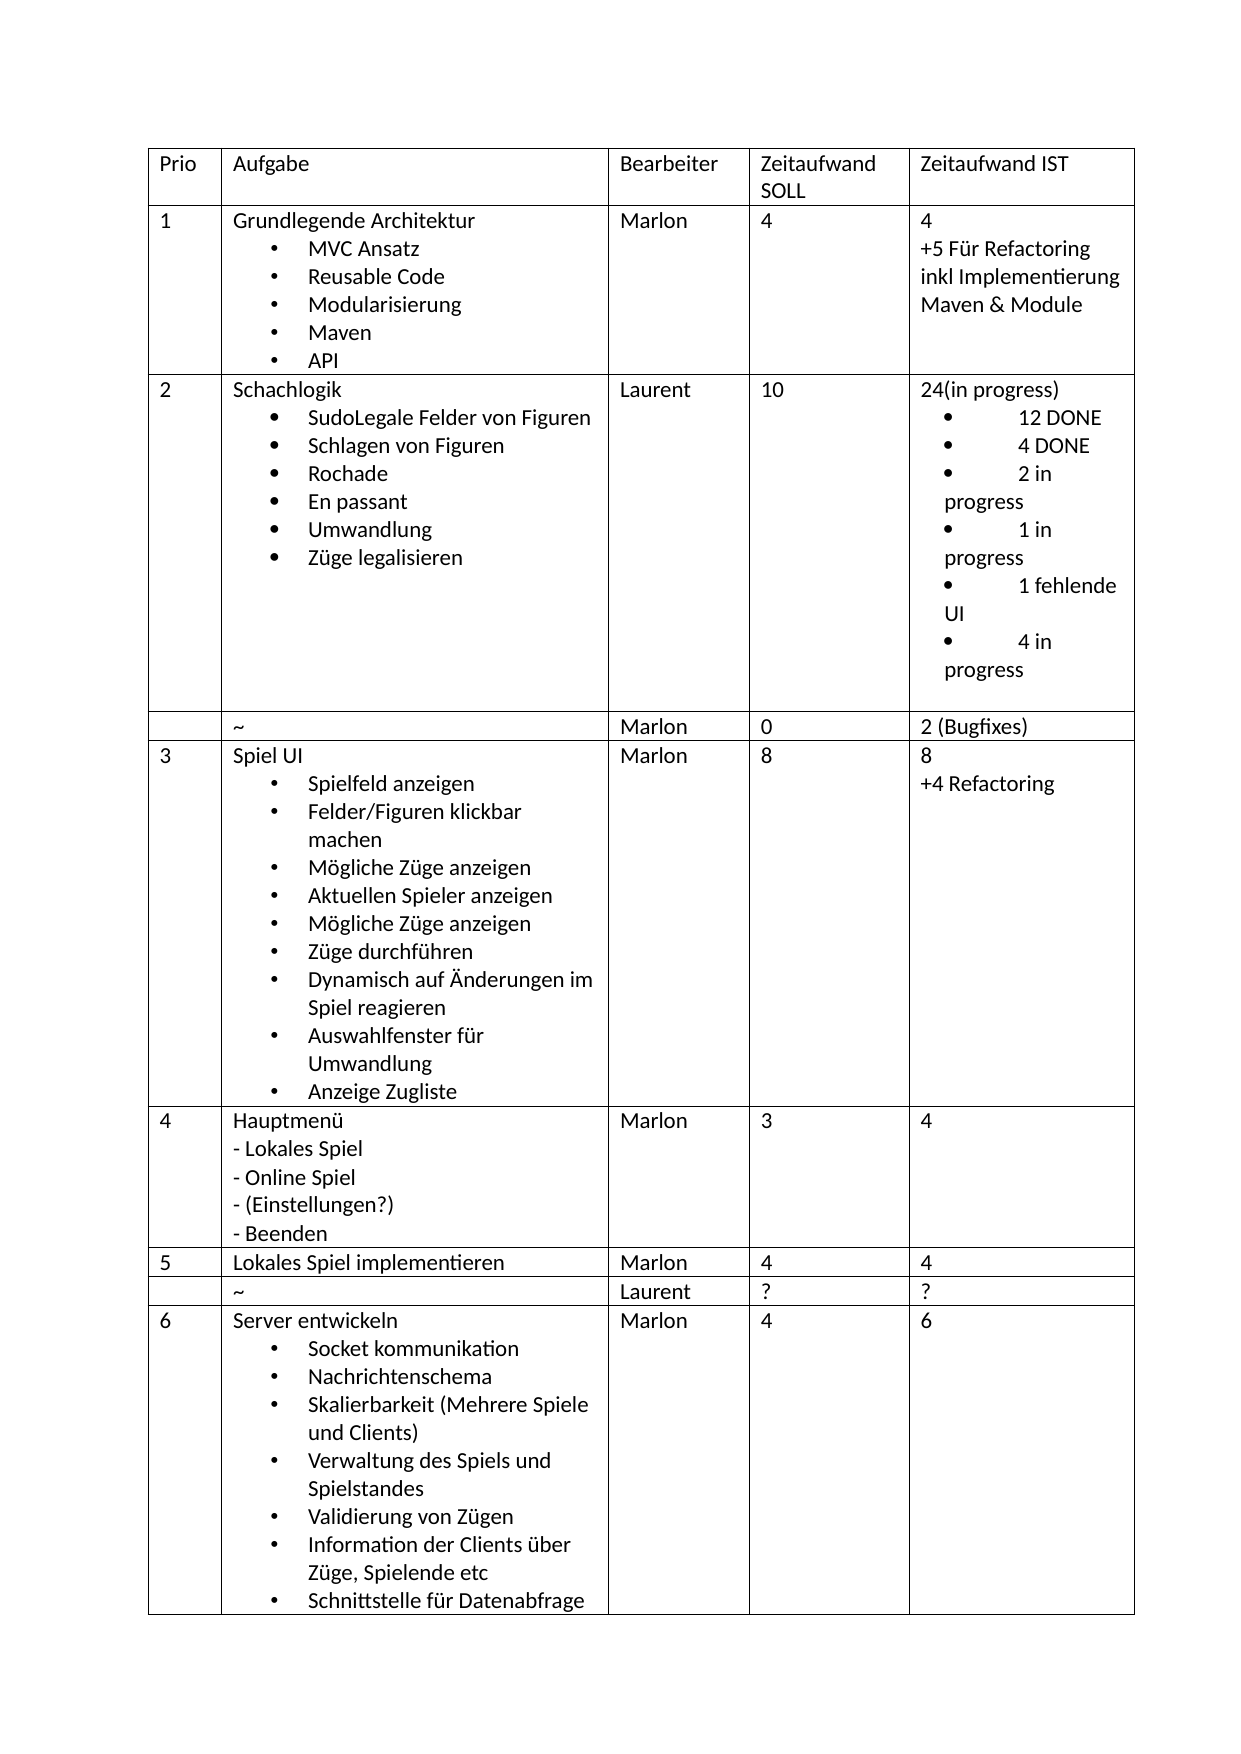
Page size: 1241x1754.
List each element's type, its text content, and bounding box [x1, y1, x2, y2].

table_cell ? [910, 1277, 1134, 1305]
table_header Prio [149, 149, 221, 205]
table_cell 4 [149, 1107, 221, 1247]
table_cell 24(in progress) 12 DONE 4 DONE 2 in progress 1 in progress 1 fehlende UI 4 in progress [910, 375, 1134, 711]
table_cell 4 [910, 1248, 1134, 1276]
table_cell 4 [750, 1248, 909, 1276]
table_cell Marlon [609, 712, 749, 740]
table_cell Marlon [609, 206, 749, 374]
table_cell 6 [149, 1306, 221, 1614]
table_cell ~ [222, 1277, 608, 1305]
table_cell Laurent [609, 375, 749, 711]
table_cell Marlon [609, 1107, 749, 1247]
table_cell 0 [750, 712, 909, 740]
table_cell Marlon [609, 1306, 749, 1614]
table_cell 4 +5 Für Refactoring inkl Implementierung Maven & Module [910, 206, 1134, 374]
table_cell 5 [149, 1248, 221, 1276]
table_header Bearbeiter [609, 149, 749, 205]
table_cell 3 [750, 1107, 909, 1247]
table_cell 8 +4 Refactoring [910, 741, 1134, 1106]
table_cell 10 [750, 375, 909, 711]
table_cell Spiel UI Spielfeld anzeigen Felder/Figuren klickbar machen Mögliche Züge anzeigen Aktuellen Spieler anzeigen Mögliche Züge anzeigen Züge durchführen Dynamisch auf Änderungen im Spiel reagieren Auswahlfenster für Umwandlung Anzeige Zugliste [222, 741, 608, 1106]
table_cell Schachlogik SudoLegale Felder von Figuren Schlagen von Figuren Rochade En passant Umwandlung Züge legalisieren [222, 375, 608, 711]
table_cell 4 [910, 1107, 1134, 1247]
table_cell Lokales Spiel implementieren [222, 1248, 608, 1276]
table_cell 1 [149, 206, 221, 374]
table_cell Server entwickeln Socket kommunikation Nachrichtenschema Skalierbarkeit (Mehrere Spiele und Clients) Verwaltung des Spiels und Spielstandes Validierung von Zügen Information der Clients über Züge, Spielende etc Schnittstelle für Datenabfrage [222, 1306, 608, 1614]
table_cell 6 [910, 1306, 1134, 1614]
table_cell 4 [750, 206, 909, 374]
table_cell 8 [750, 741, 909, 1106]
table_cell 4 [750, 1306, 909, 1614]
table_cell 2 [149, 375, 221, 711]
table_cell Marlon [609, 1248, 749, 1276]
table_cell [149, 1277, 221, 1305]
table_header Zeitaufwand IST [910, 149, 1134, 205]
table_cell 3 [149, 741, 221, 1106]
table_cell ? [750, 1277, 909, 1305]
table_header Zeitaufwand SOLL [750, 149, 909, 205]
table_cell 2 (Bugfixes) [910, 712, 1134, 740]
table_cell Laurent [609, 1277, 749, 1305]
table_cell [149, 712, 221, 740]
table_cell ~ [222, 712, 608, 740]
table_cell Grundlegende Architektur MVC Ansatz Reusable Code Modularisierung Maven API [222, 206, 608, 374]
table_cell Hauptmenü - Lokales Spiel - Online Spiel - (Einstellungen?) - Beenden [222, 1107, 608, 1247]
table_cell Marlon [609, 741, 749, 1106]
table_header Aufgabe [222, 149, 608, 205]
